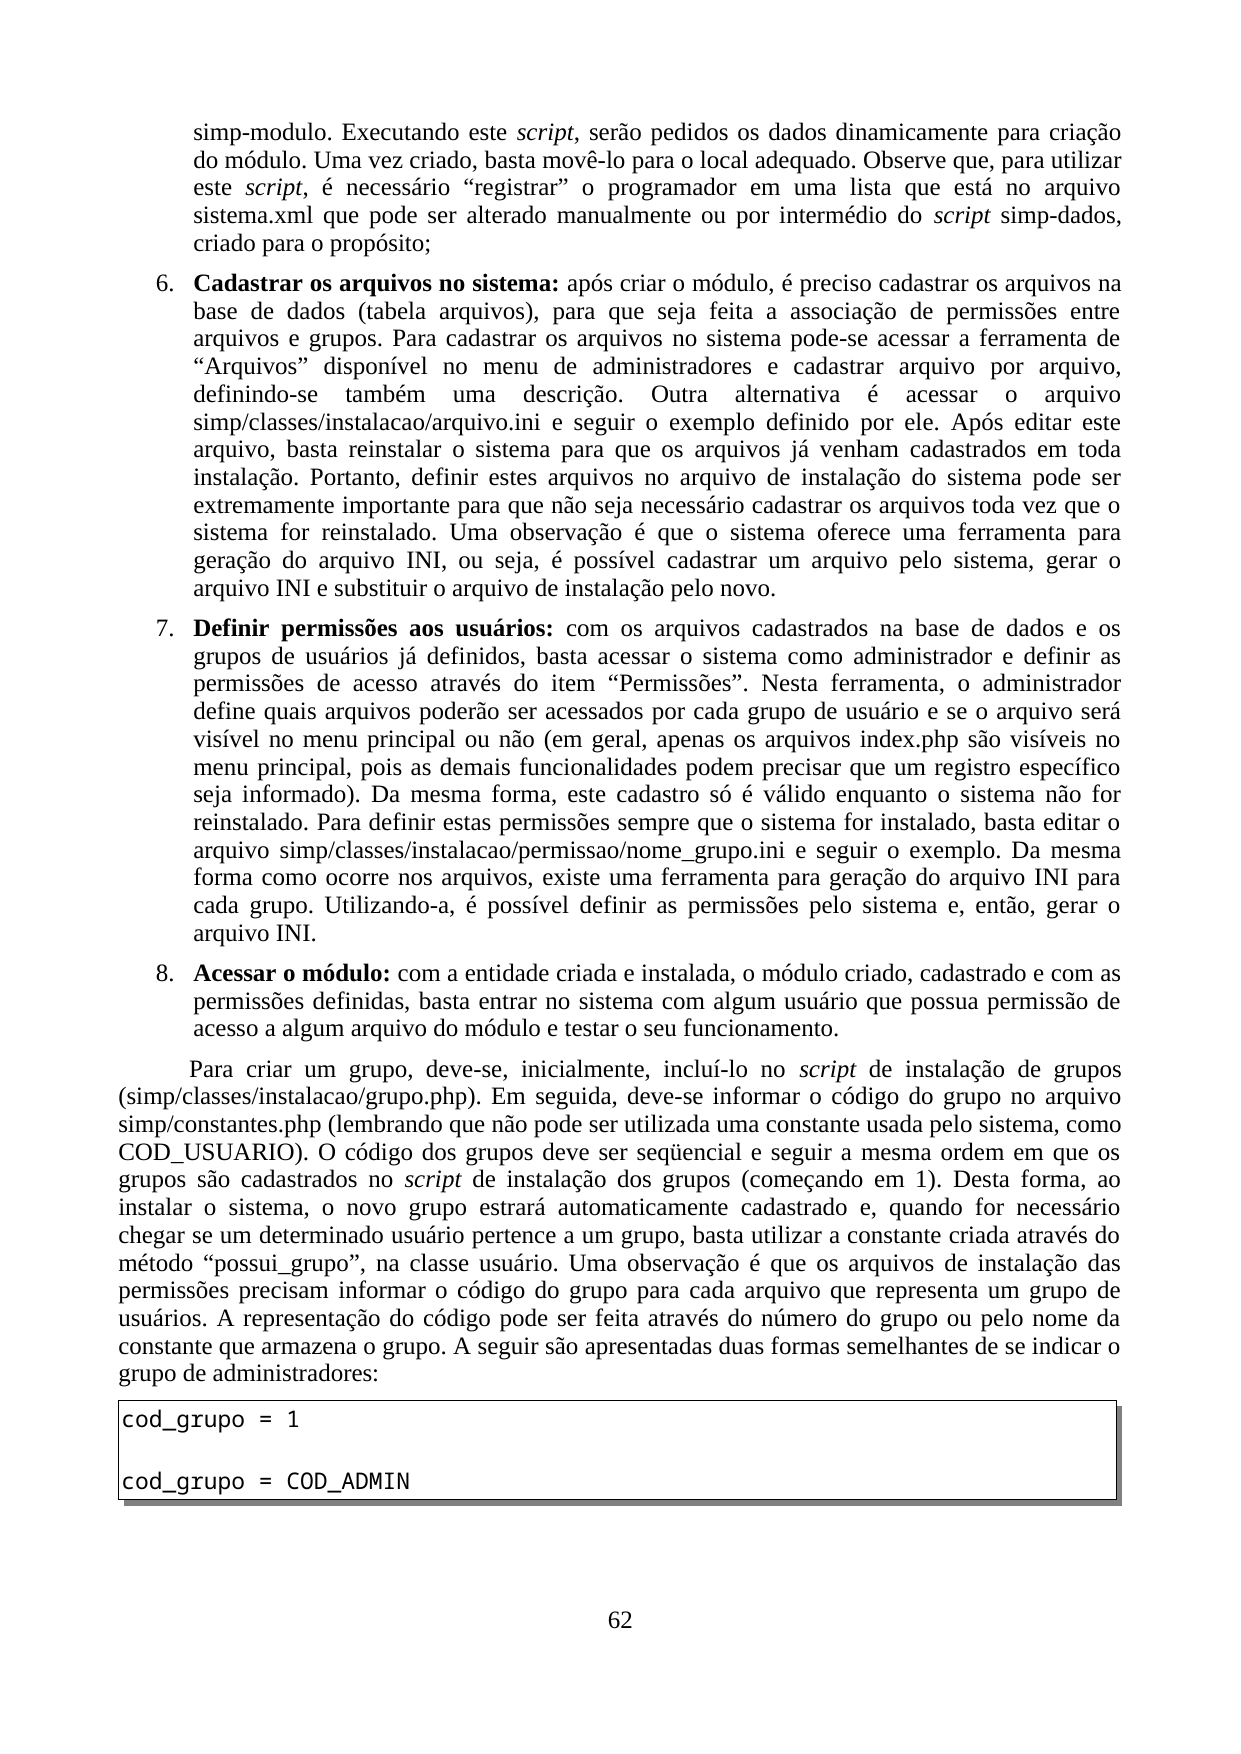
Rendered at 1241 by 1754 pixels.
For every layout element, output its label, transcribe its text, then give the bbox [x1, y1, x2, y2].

list Acessar o módulo: com a entidade criada e instalada, o módulo criado, cadastrado e com as permissões definidas, basta entrar no sistema com algum usuário que possua permissão de acesso a algum arquivo do módulo e testar o seu funcionamento. [156, 959, 1122, 1042]
list Definir permissões aos usuários: com os arquivos cadastrados na base de dados e os grupos de usuários já definidos, basta acessar o sistema como administrador e definir as permissões de acesso através do item “Permissões”. Nesta ferramenta, o administrador define quais arquivos poderão ser acessados por cada grupo de usuário e se o arquivo será visível no menu principal ou não (em geral, apenas os arquivos index.php são visíveis no menu principal, pois as demais funcionalidades podem precisar que um registro específico seja informado). Da mesma forma, este cadastro só é válido enquanto o sistema não for reinstalado. Para definir estas permissões sempre que o sistema for instalado, basta editar o arquivo simp/classes/instalacao/permissao/nome_grupo.ini e seguir o exemplo. Da mesma forma como ocorre nos arquivos, existe uma ferramenta para geração do arquivo INI para cada grupo. Utilizando-a, é possível definir as permissões pelo sistema e, então, gerar o arquivo INI. [156, 614, 1122, 947]
list Cadastrar os arquivos no sistema: após criar o módulo, é preciso cadastrar os arquivos na base de dados (tabela arquivos), para que seja feita a associação de permissões entre arquivos e grupos. Para cadastrar os arquivos no sistema pode-se acessar a ferramenta de “Arquivos” disponível no menu de administradores e cadastrar arquivo por arquivo, definindo-se também uma descrição. Outra alternativa é acessar o arquivo simp/classes/instalacao/arquivo.ini e seguir o exemplo definido por ele. Após editar este arquivo, basta reinstalar o sistema para que os arquivos já venham cadastrados em toda instalação. Portanto, definir estes arquivos no arquivo de instalação do sistema pode ser extremamente importante para que não seja necessário cadastrar os arquivos toda vez que o sistema for reinstalado. Uma observação é que o sistema oferece uma ferramenta para geração do arquivo INI, ou seja, é possível cadastrar um arquivo pelo sistema, gerar o arquivo INI e substituir o arquivo de instalação pelo novo. [156, 269, 1122, 602]
text Para criar um grupo, deve-se, inicialmente, incluí-lo no script de instalação de grupos (simp/classes/instalacao/grupo.php). Em seguida, deve-se informar o código do grupo no arquivo simp/constantes.php (lembrando que não pode ser utilizada uma constante usada pelo sistema, como COD_USUARIO). O código dos grupos deve ser seqüencial e seguir a mesma ordem em que os grupos são cadastrados no script de instalação dos grupos (começando em 1). Desta forma, ao instalar o sistema, o novo grupo estrará automaticamente cadastrado e, quando for necessário chegar se um determinado usuário pertence a um grupo, basta utilizar a constante criada através do método “possui_grupo”, na classe usuário. Uma observação é que os arquivos de instalação das permissões precisam informar o código do grupo para cada arquivo que representa um grupo de usuários. A representação do código pode ser feita através do número do grupo ou pelo nome da constante que armazena o grupo. A seguir são apresentadas duas formas semelhantes de se indicar o grupo de administradores: [118, 1055, 1122, 1387]
list simp-modulo. Executando este script, serão pedidos os dados dinamicamente para criação do módulo. Uma vez criado, basta movê-lo para o local adequado. Observe que, para utilizar este script, é necessário “registrar” o programador em uma lista que está no arquivo sistema.xml que pode ser alterado manualmente ou por intermédio do script simp-dados, criado para o propósito; [156, 118, 1122, 257]
text cod_grupo = 1 cod_grupo = COD_ADMIN [119, 1401, 1116, 1499]
